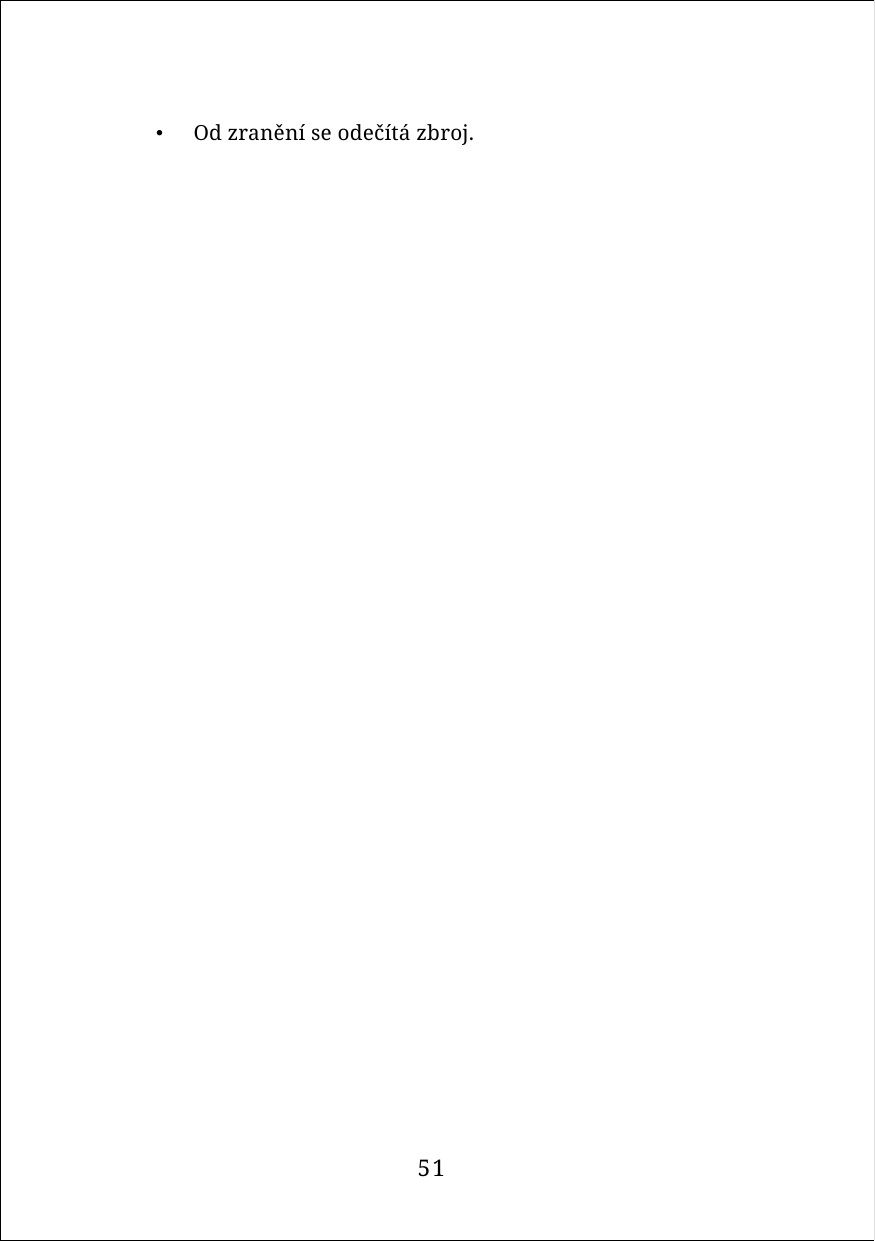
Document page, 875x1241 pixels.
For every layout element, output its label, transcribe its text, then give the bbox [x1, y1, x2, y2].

list Od zranění se odečítá zbroj. [156, 118, 756, 147]
